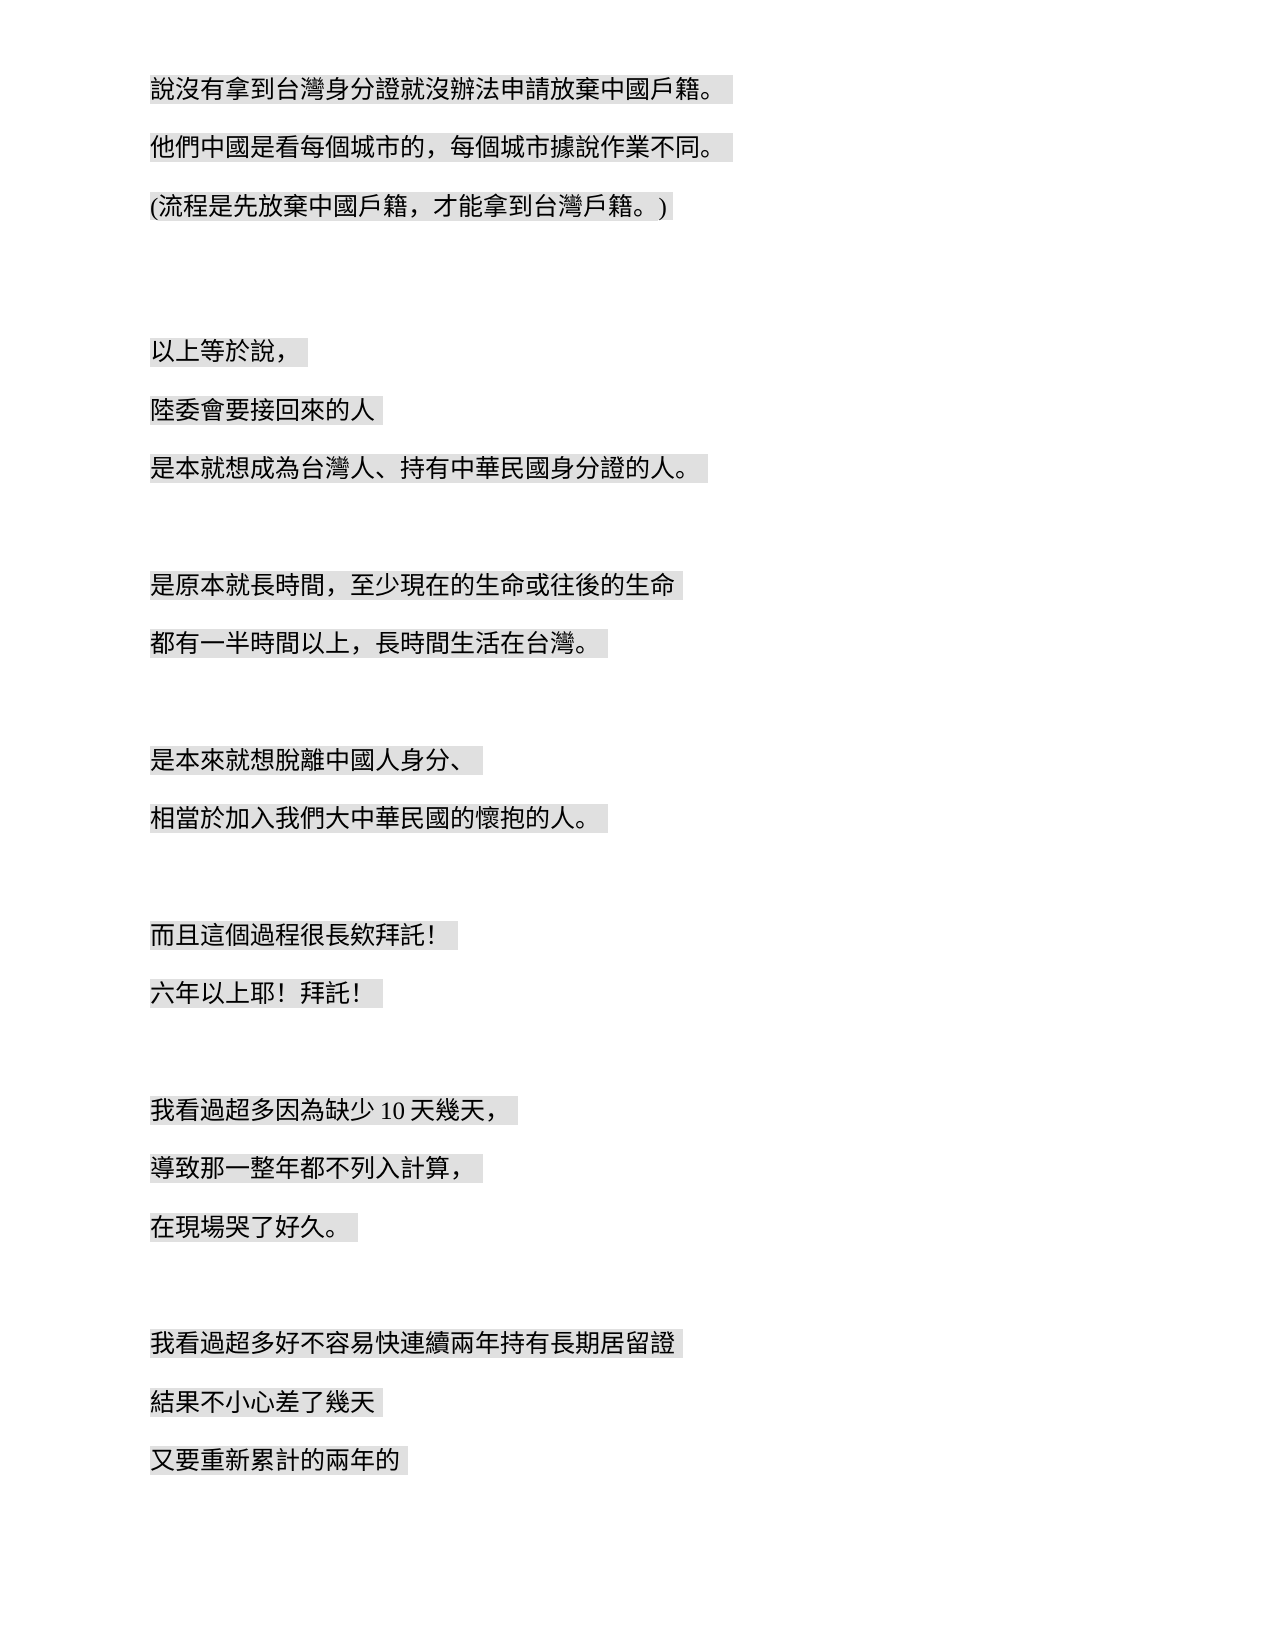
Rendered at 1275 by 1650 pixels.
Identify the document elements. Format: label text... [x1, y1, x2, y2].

text 說沒有拿到台灣身分證就沒辦法申請放棄中國戶籍。 他們中國是看每個城市的，每個城市據說作業不同。 (流程是先放棄中國戶籍，才能拿到台灣戶籍。) 以上等於說， 陸委會要接回來的人 是本就想成為台灣人、持有中華民國身分證的人。 是原本就長時間，至少現在的生命或往後的生命 都有一半時間以上，長時間生活在台灣。 是本來就想脫離中國人身分、 相當於加入我們大中華民國的懷抱的人。 而且這個過程很長欸拜託！ 六年以上耶！拜託！ 我看過超多因為缺少10天幾天， 導致那一整年都不列入計算， 在現場哭了好久。 我看過超多好不容易快連續兩年持有長期居留證 結果不小心差了幾天 又要重新累計的兩年的 [150, 75, 1125, 1563]
